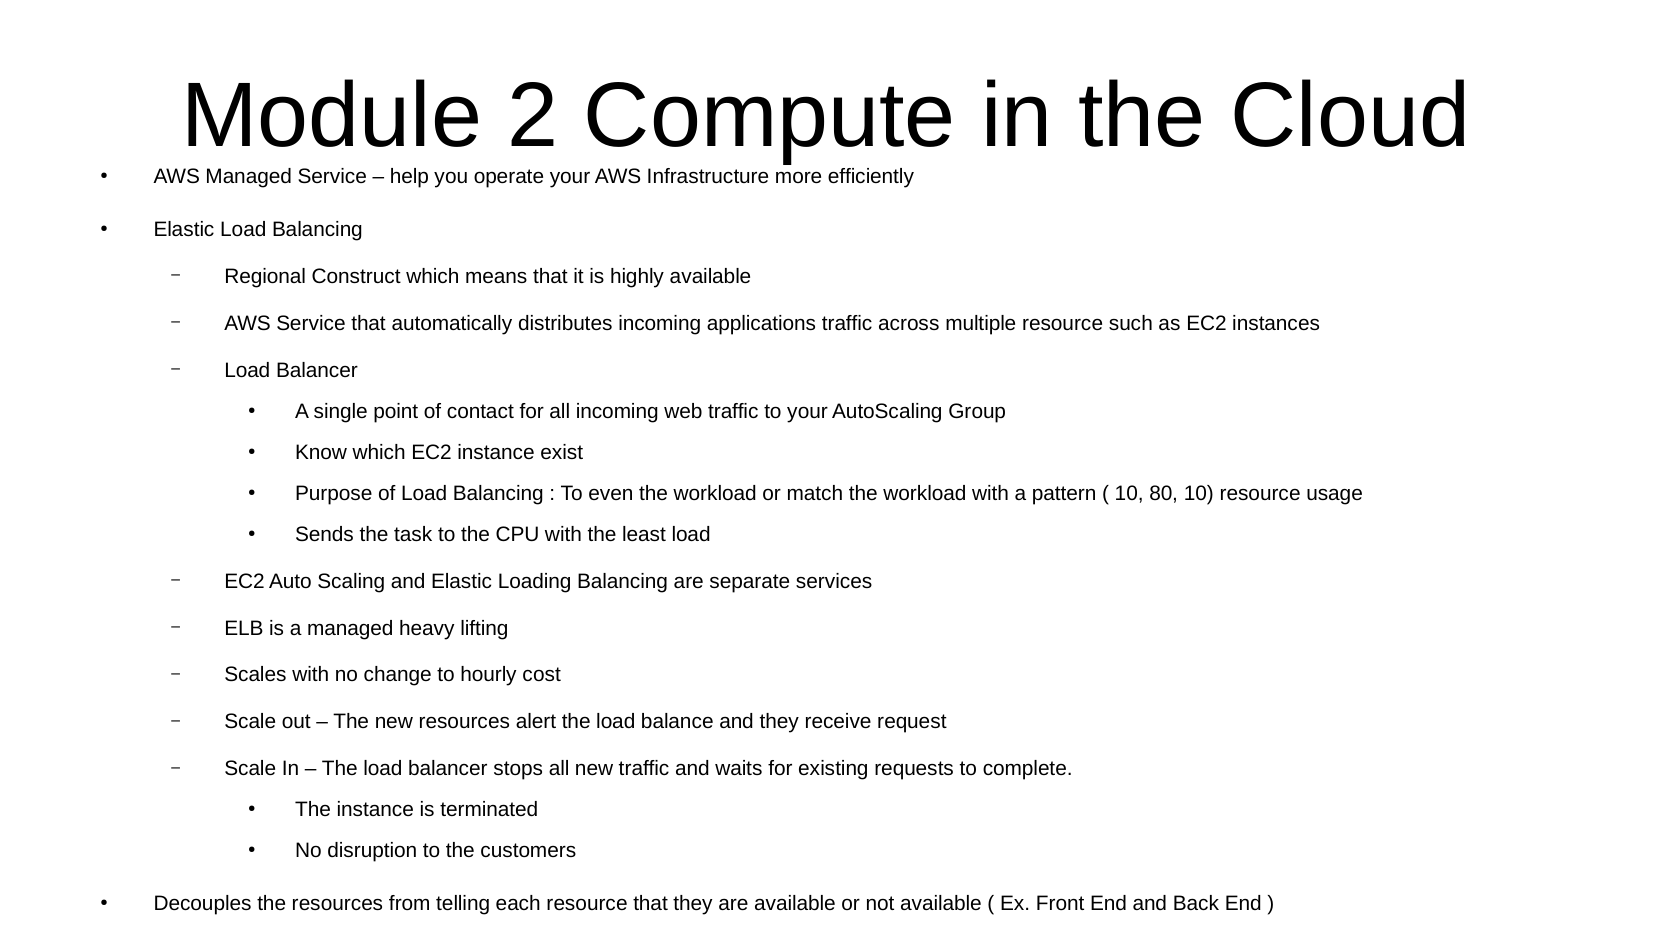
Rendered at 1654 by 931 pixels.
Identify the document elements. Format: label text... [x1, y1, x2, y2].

list AWS Managed Service – help you operate your AWS Infrastructure more efficiently Elastic Load Balancing Regional Construct which means that it is highly available AWS Service that automatically distributes incoming applications traffic across multiple resource such as EC2 instances Load Balancer A single point of contact for all incoming web traffic to your AutoScaling Group Know which EC2 instance exist Purpose of Load Balancing : To even the workload or match the workload with a pattern ( 10, 80, 10) resource usage Sends the task to the CPU with the least load EC2 Auto Scaling and Elastic Loading Balancing are separate services ELB is a managed heavy lifting Scales with no change to hourly cost Scale out – The new resources alert the load balance and they receive request Scale In – The load balancer stops all new traffic and waits for existing requests to complete. The instance is terminated No disruption to the customers Decouples the resources from telling each resource that they are available or not available ( Ex. Front End and Back End ) [82, 165, 1636, 931]
title Module 2 Compute in the Cloud [82, 37, 1571, 165]
